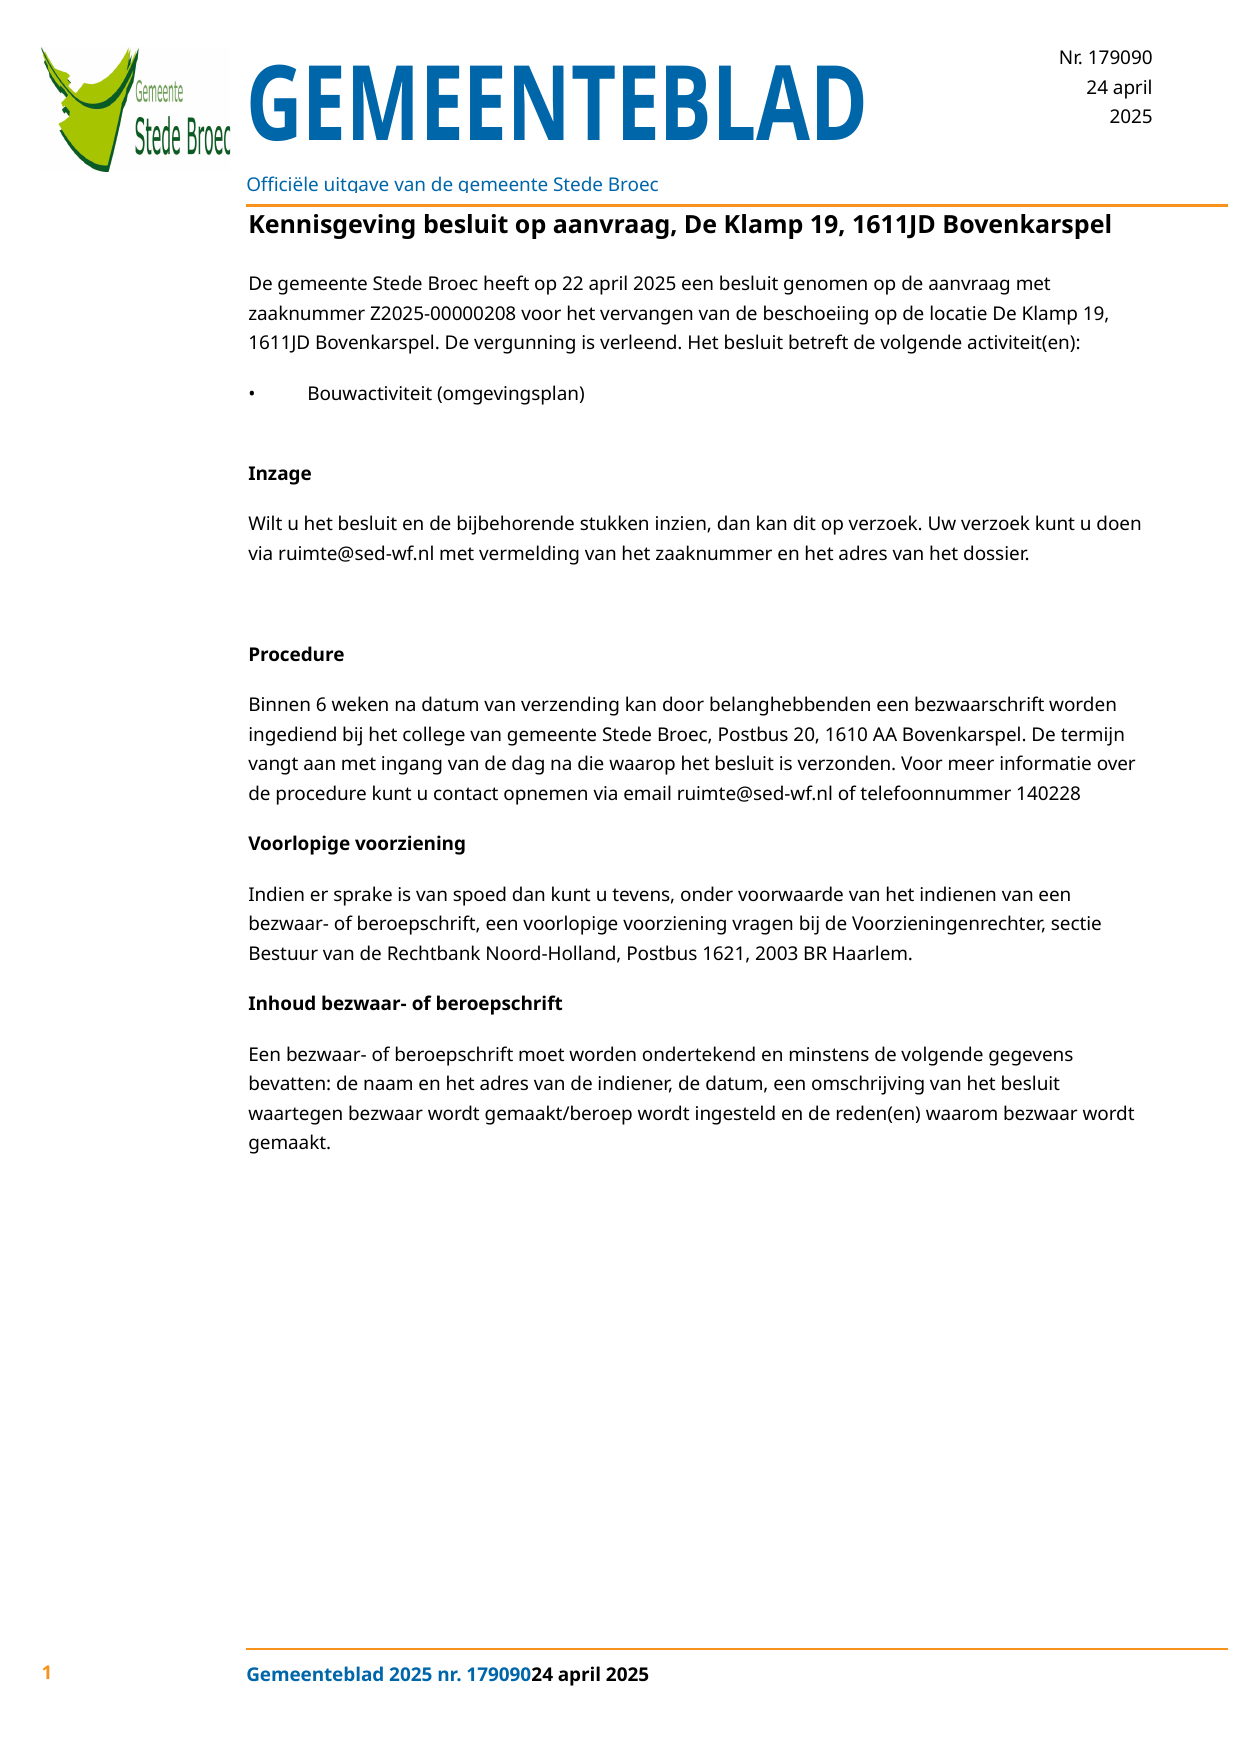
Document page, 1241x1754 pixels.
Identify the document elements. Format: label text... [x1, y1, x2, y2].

text Procedure [248, 641, 1152, 666]
text De gemeente Stede Broec heeft op 22 april 2025 een besluit genomen op de aanvraag met zaaknummer Z2025-00000208 voor het vervangen van de beschoeiing op de locatie De Klamp 19, 1611JD Bovenkarspel. De vergunning is verleend. Het besluit betreft de volgende activiteit(en): [248, 270, 1152, 355]
list Bouwactiviteit (omgevingsplan) [248, 380, 1152, 406]
text Een bezwaar- of beroepschrift moet worden ondertekend en minstens de volgende gegevens bevatten: de naam en het adres van de indiener, de datum, een omschrijving van het besluit waartegen bezwaar wordt gemaakt/beroep wordt ingesteld en de reden(en) waarom bezwaar wordt gemaakt. [248, 1041, 1152, 1155]
text Wilt u het besluit en de bijbehorende stukken inzien, dan kan dit op verzoek. Uw verzoek kunt u doen via ruimte@sed-wf.nl met vermelding van het zaaknummer en het adres van het dossier. [248, 510, 1152, 566]
text Binnen 6 weken na datum van verzending kan door belanghebbenden een bezwaarschrift worden ingediend bij het college van gemeente Stede Broec, Postbus 20, 1610 AA Bovenkarspel. De termijn vangt aan met ingang van de dag na die waarop het besluit is verzonden. Voor meer informatie over de procedure kunt u contact opnemen via email ruimte@sed-wf.nl of telefoonnummer 140228 [248, 691, 1152, 806]
text Indien er sprake is van spoed dan kunt u tevens, onder voorwaarde van het indienen van een bezwaar- of beroepschrift, een voorlopige voorziening vragen bij de Voorzieningenrechter, sectie Bestuur van de Rechtbank Noord-Holland, Postbus 1621, 2003 BR Haarlem. [248, 881, 1152, 966]
text Inhoud bezwaar- of beroepschrift [248, 990, 1152, 1016]
text Kennisgeving besluit op aanvraag, De Klamp 19, 1611JD Bovenkarspel [248, 207, 1152, 241]
picture [41, 47, 231, 172]
text Voorlopige voorziening [248, 830, 1152, 856]
text Inzage [248, 460, 1152, 486]
